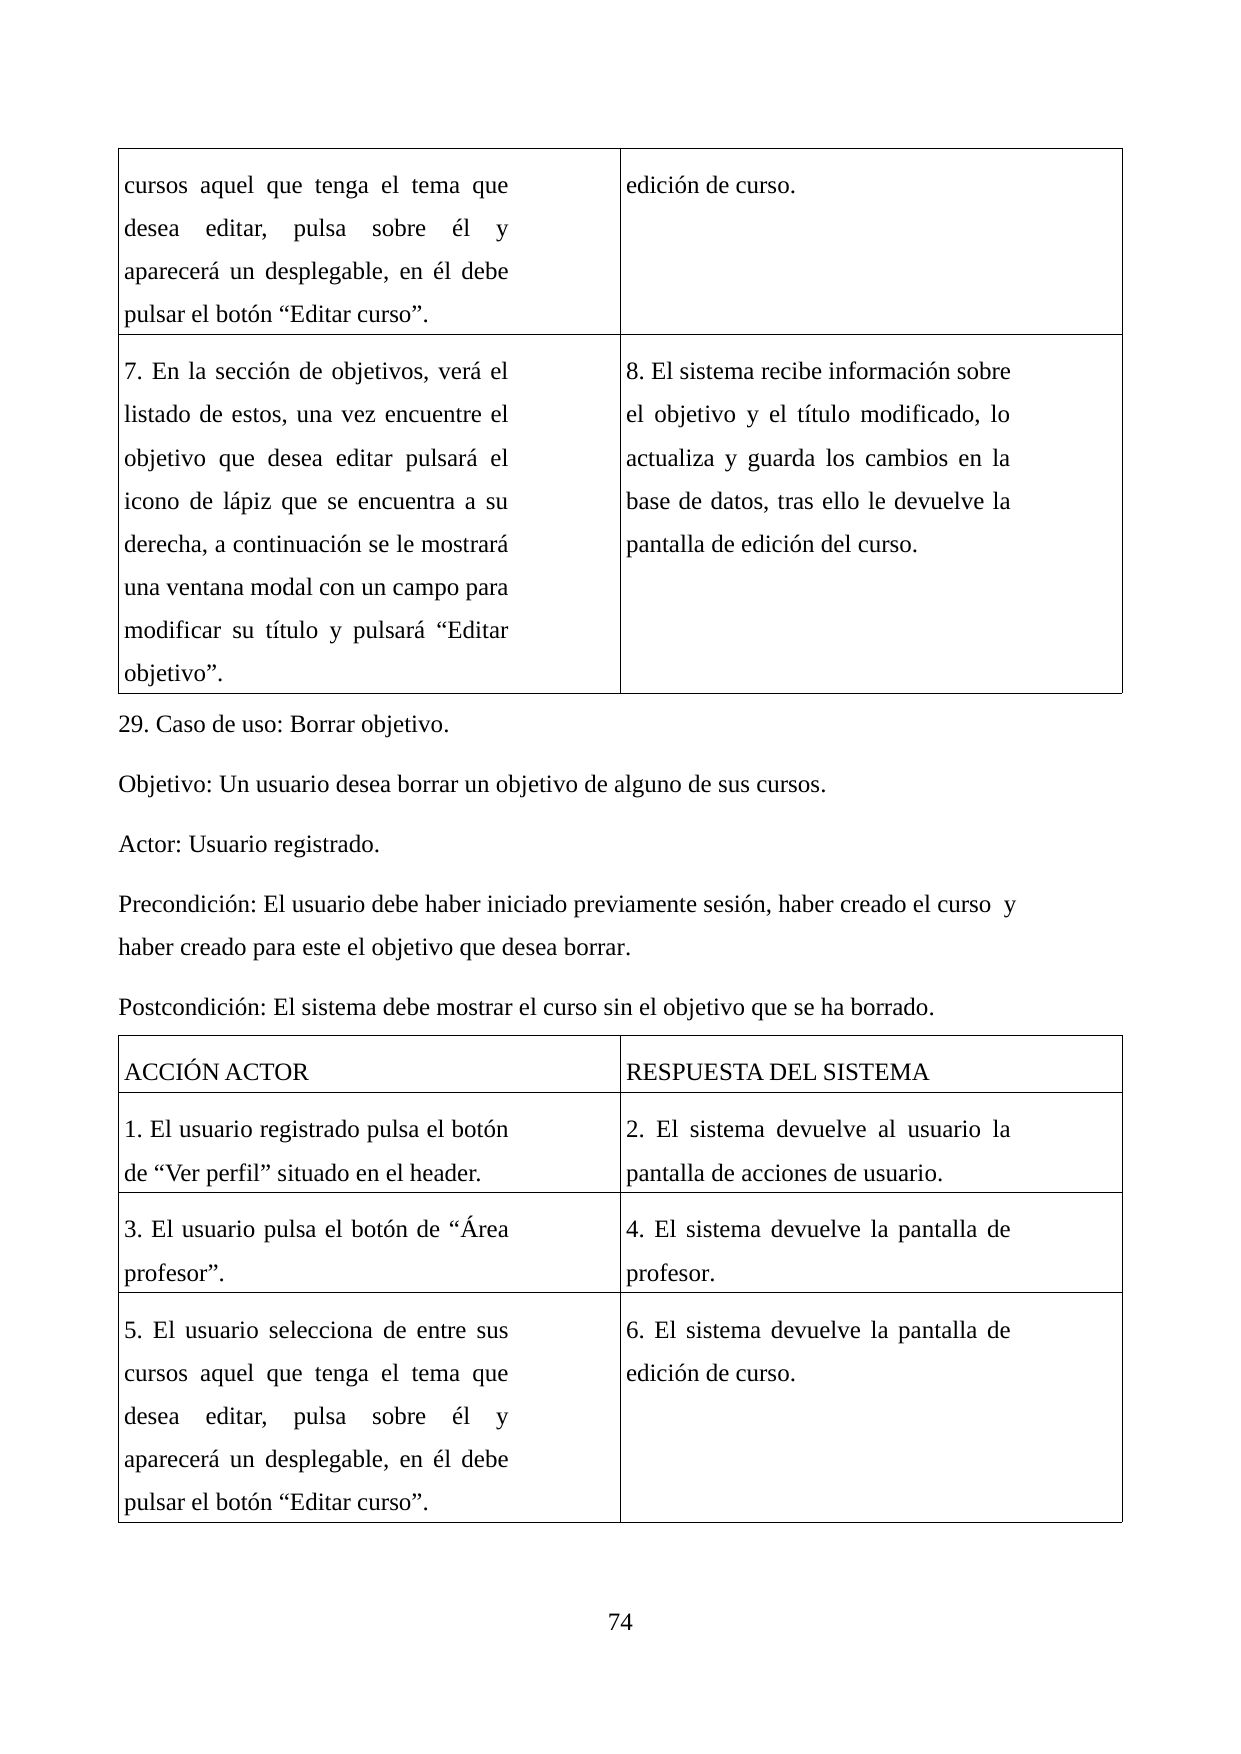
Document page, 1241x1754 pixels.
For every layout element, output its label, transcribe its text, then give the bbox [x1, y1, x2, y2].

text Postcondición: El sistema debe mostrar el curso sin el objetivo que se ha borrado. [118, 992, 1017, 1021]
table_cell 2. El sistema devuelve al usuario la pantalla de acciones de usuario. [621, 1093, 1122, 1192]
table_cell cursos aquel que tenga el tema que desea editar, pulsa sobre él y aparecerá un desplegable, en él debe pulsar el botón “Editar curso”. [119, 149, 620, 334]
text Precondición: El usuario debe haber iniciado previamente sesión, haber creado el curso y haber creado para este el objetivo que desea borrar. [118, 889, 1017, 961]
table_header RESPUESTA DEL SISTEMA [621, 1036, 1122, 1092]
table_cell 4. El sistema devuelve la pantalla de profesor. [621, 1193, 1122, 1292]
text 29. Caso de uso: Borrar objetivo. [118, 709, 1017, 738]
table_cell edición de curso. [621, 149, 1122, 334]
table_cell 1. El usuario registrado pulsa el botón de “Ver perfil” situado en el header. [119, 1093, 620, 1192]
text Objetivo: Un usuario desea borrar un objetivo de alguno de sus cursos. [118, 769, 1017, 798]
text Actor: Usuario registrado. [118, 829, 1017, 858]
table_cell 6. El sistema devuelve la pantalla de edición de curso. [621, 1293, 1122, 1522]
table_cell 3. El usuario pulsa el botón de “Área profesor”. [119, 1193, 620, 1292]
table_cell 7. En la sección de objetivos, verá el listado de estos, una vez encuentre el objetivo que desea editar pulsará el icono de lápiz que se encuentra a su derecha, a continuación se le mostrará una ventana modal con un campo para modificar su título y pulsará “Editar objetivo”. [119, 335, 620, 693]
table_header ACCIÓN ACTOR [119, 1036, 620, 1092]
table_cell 8. El sistema recibe información sobre el objetivo y el título modificado, lo actualiza y guarda los cambios en la base de datos, tras ello le devuelve la pantalla de edición del curso. [621, 335, 1122, 693]
table_cell 5. El usuario selecciona de entre sus cursos aquel que tenga el tema que desea editar, pulsa sobre él y aparecerá un desplegable, en él debe pulsar el botón “Editar curso”. [119, 1293, 620, 1522]
